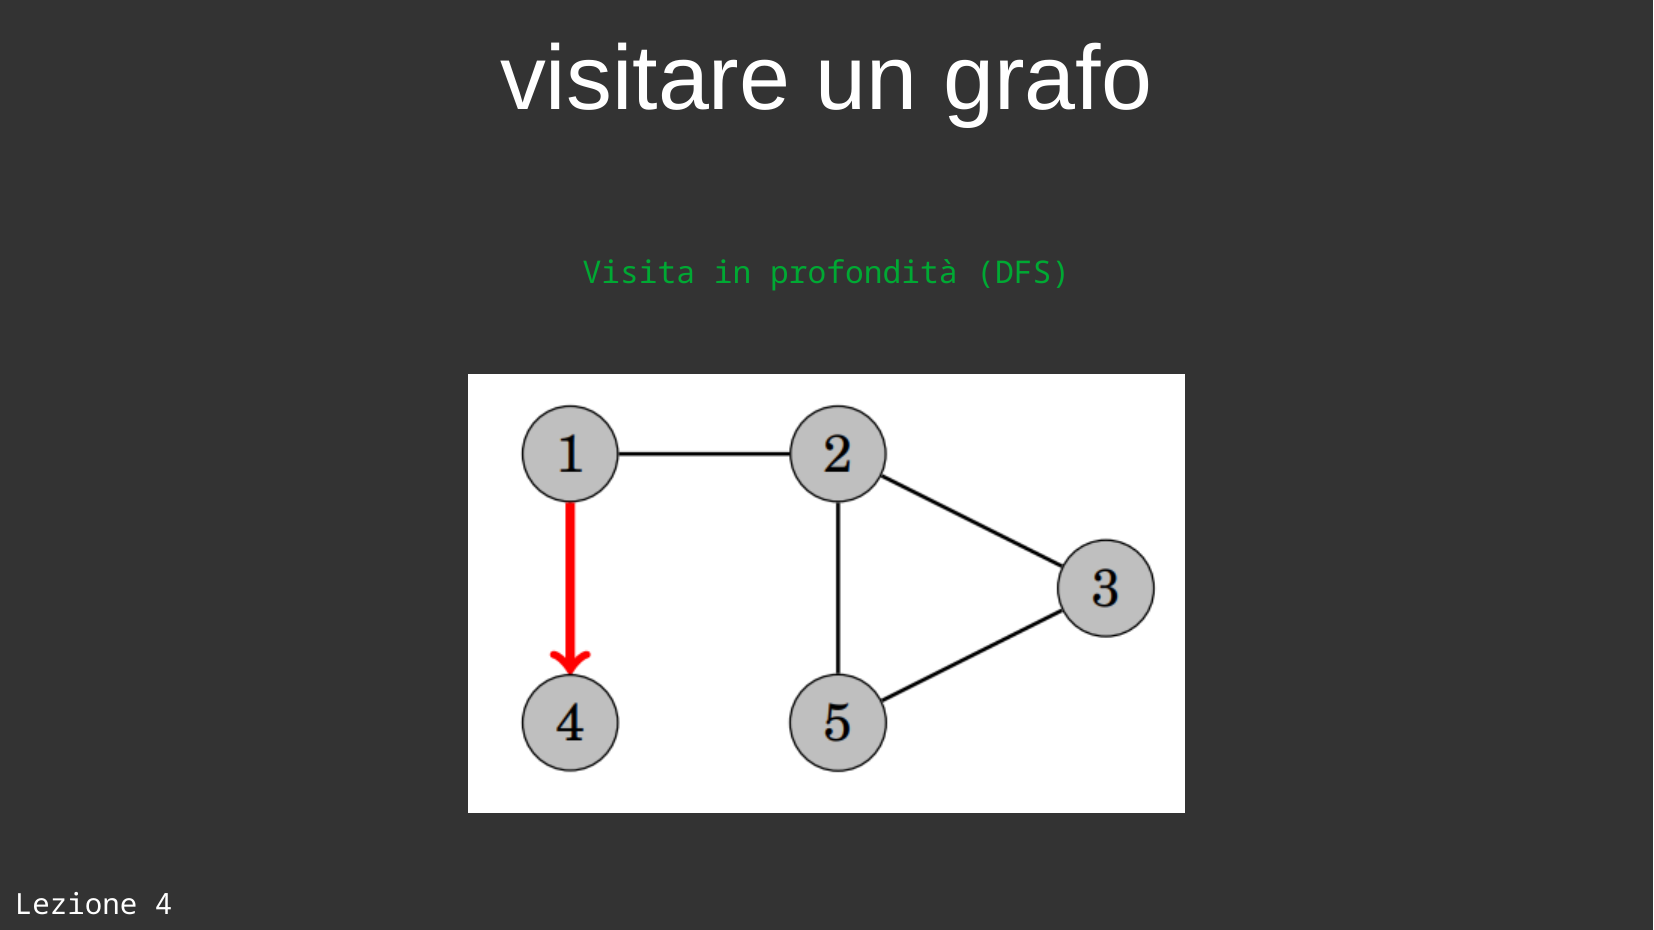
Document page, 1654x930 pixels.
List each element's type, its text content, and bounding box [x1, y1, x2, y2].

picture [468, 374, 1185, 813]
title visitare un grafo [82, 0, 1571, 156]
text_box Visita in profondità (DFS) [567, 242, 1086, 301]
text_box Lezione 4 [0, 875, 188, 930]
